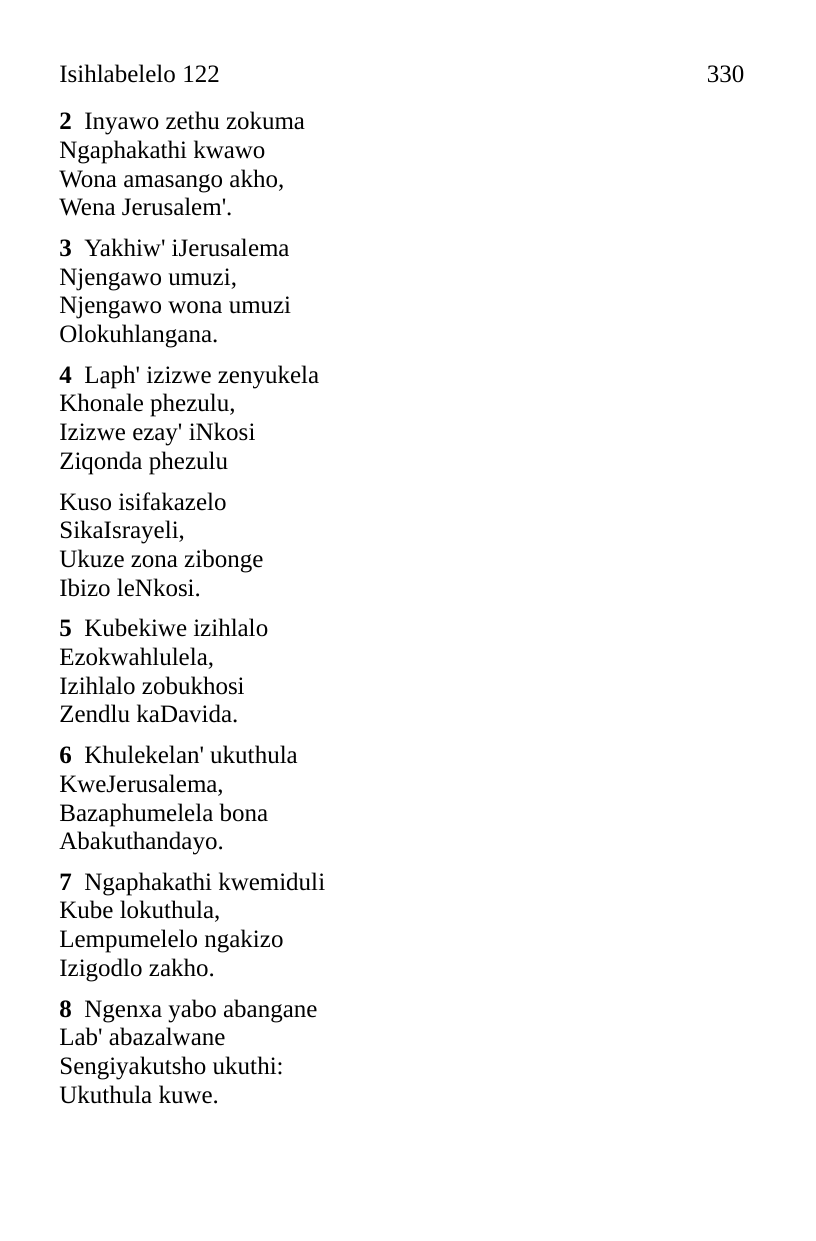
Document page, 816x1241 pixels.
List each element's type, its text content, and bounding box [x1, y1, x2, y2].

text Njengawo wona umuzi [59, 291, 744, 319]
text 2 Inyawo zethu zokuma [59, 106, 744, 135]
text Bazaphumelela bona [59, 798, 744, 826]
text Kube lokuthula, [59, 896, 744, 924]
text Ukuze zona zibonge [59, 544, 744, 573]
text Khonale phezulu, [59, 388, 744, 417]
text Izigodlo zakho. [59, 953, 744, 982]
text Izizwe ezay' iNkosi [59, 417, 744, 446]
text 4 Laph' izizwe zenyukela [59, 360, 744, 388]
text Ziqonda phezulu [59, 446, 744, 475]
text Lempumelelo ngakizo [59, 924, 744, 953]
text Wona amasango akho, [59, 164, 744, 192]
text SikaIsrayeli, [59, 515, 744, 544]
text Olokuhlangana. [59, 319, 744, 348]
text KweJerusalema, [59, 769, 744, 798]
text Lab' abazalwane [59, 1022, 744, 1051]
text 3 Yakhiw' iJerusalema [59, 233, 744, 262]
text Abakuthandayo. [59, 826, 744, 855]
text Izihlalo zobukhosi [59, 671, 744, 699]
text 6 Khulekelan' ukuthula [59, 740, 744, 769]
text Zendlu kaDavida. [59, 699, 744, 728]
text Wena Jerusalem'. [59, 192, 744, 221]
text Ngaphakathi kwawo [59, 135, 744, 164]
text Ukuthula kuwe. [59, 1080, 744, 1109]
text Kuso isifakazelo [59, 487, 744, 515]
text Njengawo umuzi, [59, 262, 744, 291]
text 8 Ngenxa yabo abangane [59, 994, 744, 1022]
text 7 Ngaphakathi kwemiduli [59, 867, 744, 896]
text Sengiyakutsho ukuthi: [59, 1051, 744, 1080]
text Ezokwahlulela, [59, 642, 744, 671]
text Ibizo leNkosi. [59, 573, 744, 602]
text 5 Kubekiwe izihlalo [59, 613, 744, 642]
